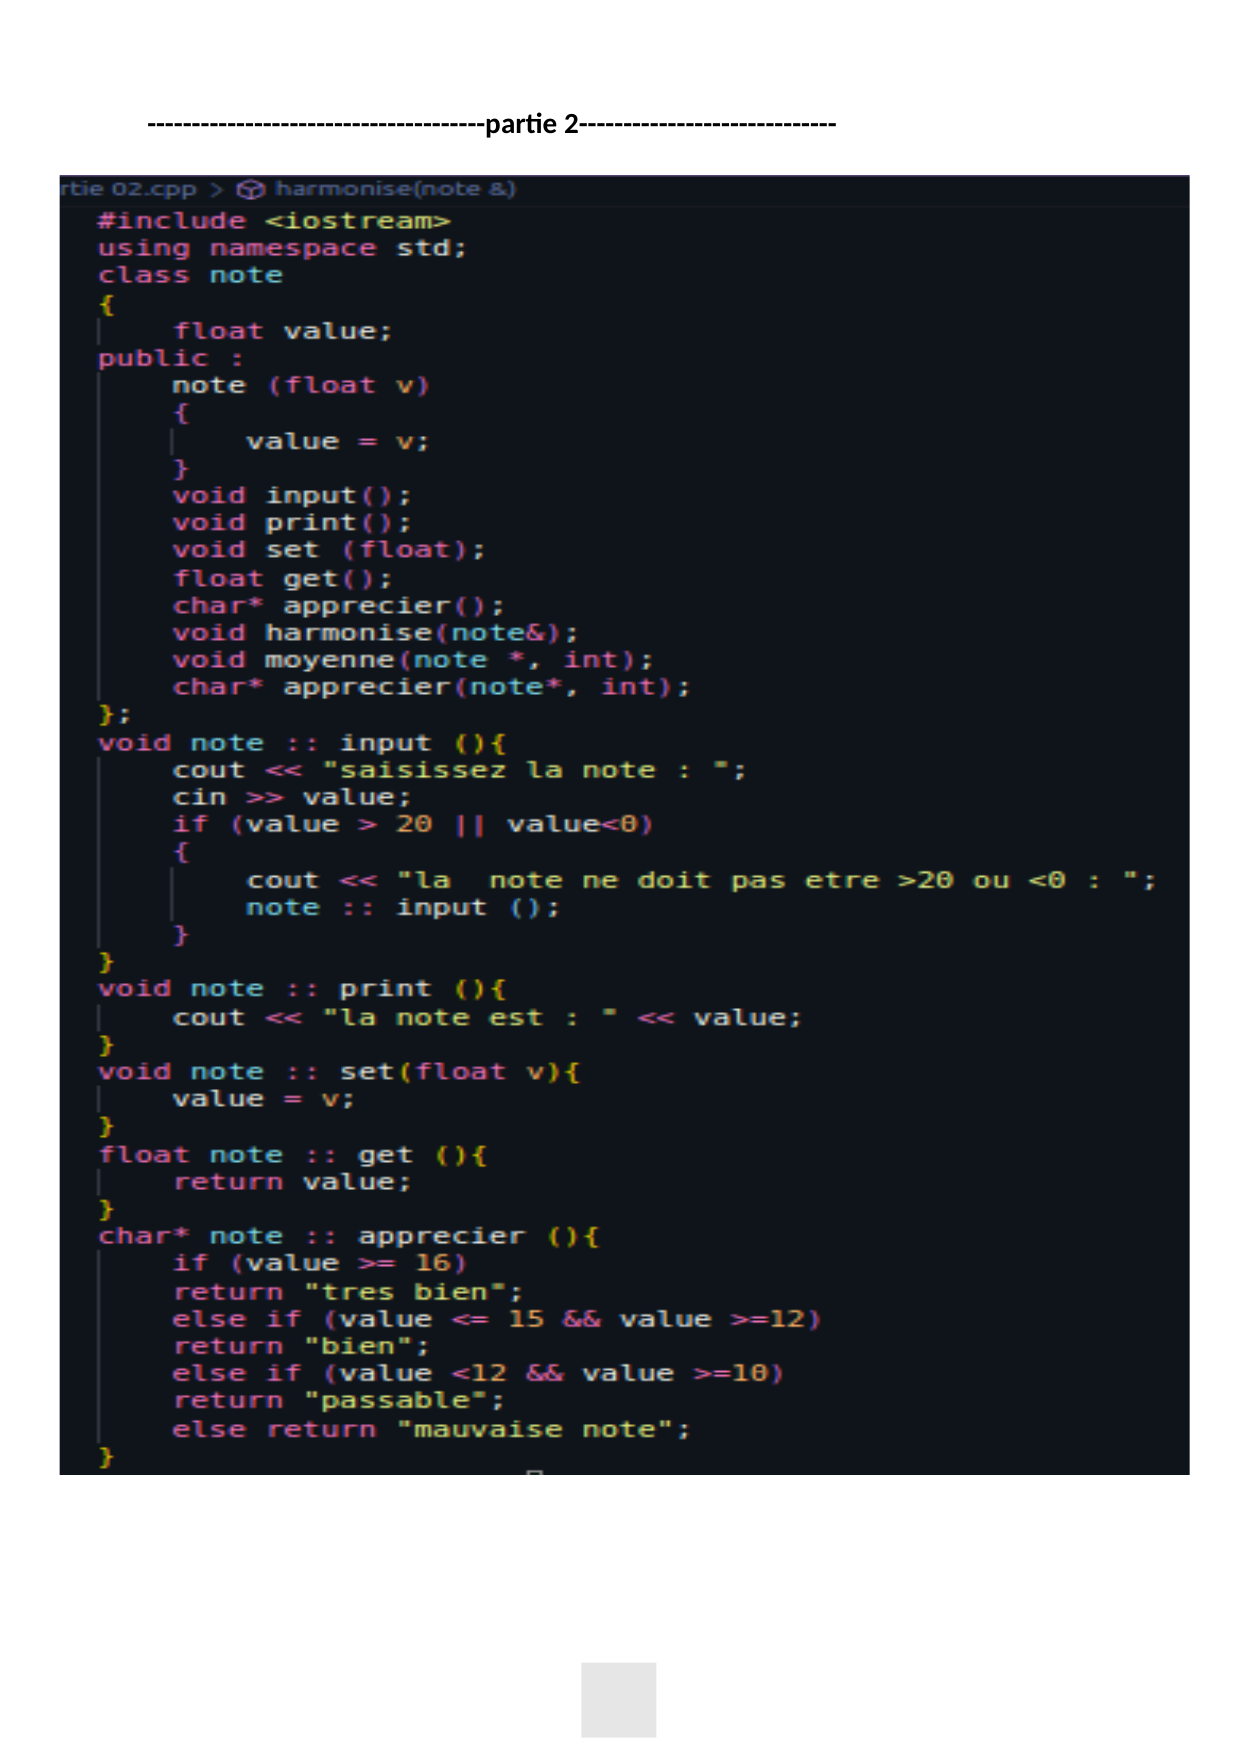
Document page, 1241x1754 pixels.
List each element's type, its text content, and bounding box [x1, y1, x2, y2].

picture [59, 175, 1190, 1475]
text --------------------------------------partie 2----------------------------- [147, 105, 1093, 141]
